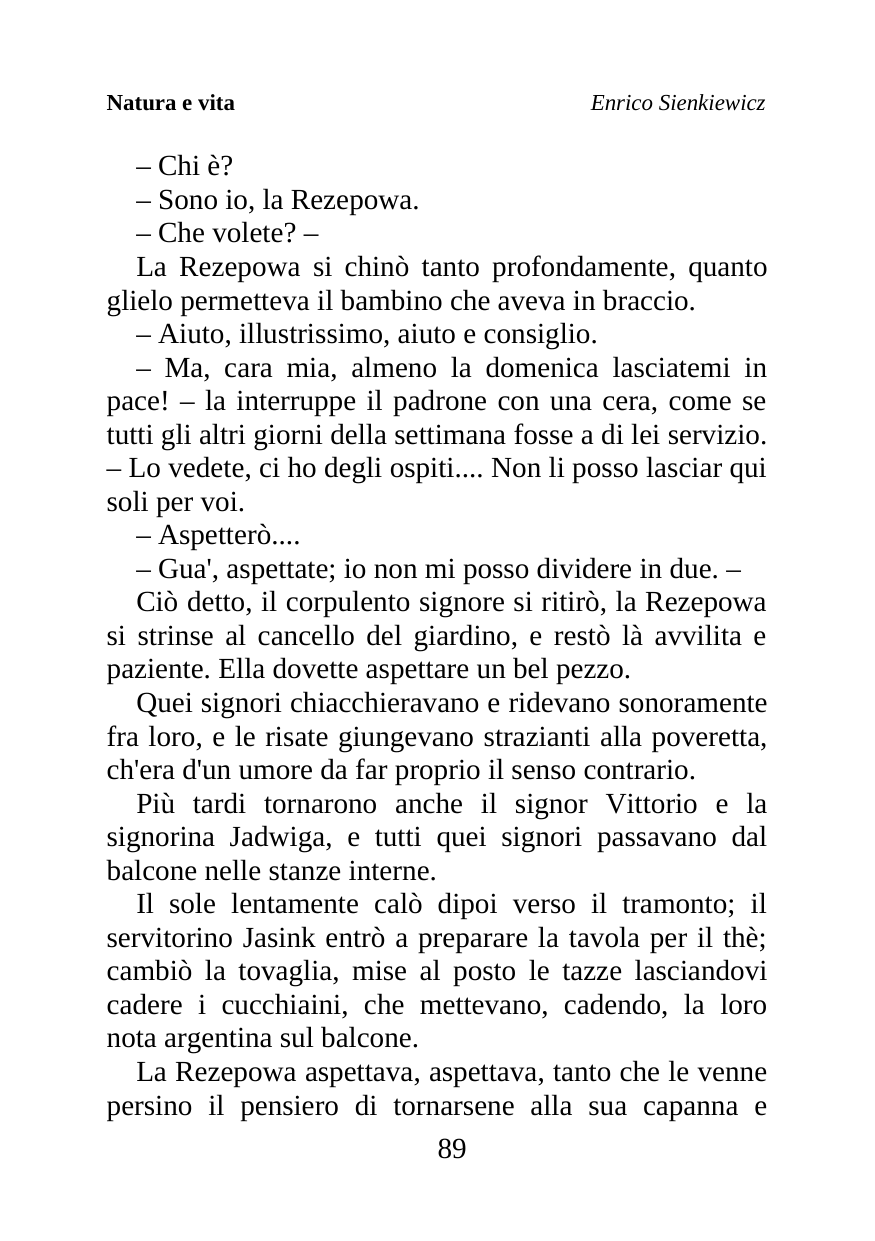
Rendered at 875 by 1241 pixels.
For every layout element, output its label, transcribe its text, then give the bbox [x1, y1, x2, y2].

text Più tardi tornarono anche il signor Vittorio e la signorina Jadwiga, e tutti quei signori passavano dal balcone nelle stanze interne. [106, 786, 768, 886]
text – Ma, cara mia, almeno la domenica lasciatemi in pace! – la interruppe il padrone con una cera, come se tutti gli altri giorni della settimana fosse a di lei servizio. – Lo vedete, ci ho degli ospiti.... Non li posso lasciar qui soli per voi. [106, 350, 768, 517]
text La Rezepowa aspettava, aspettava, tanto che le venne persino il pensiero di tornarsene alla sua capanna e [106, 1054, 768, 1121]
text Quei signori chiacchieravano e ridevano sonoramente fra loro, e le risate giungevano strazianti alla poveretta, ch'era d'un umore da far proprio il senso contrario. [106, 685, 768, 786]
text La Rezepowa si chinò tanto profondamente, quanto glielo permetteva il bambino che aveva in braccio. [106, 249, 768, 316]
text – Sono io, la Rezepowa. [106, 182, 768, 216]
text – Aiuto, illustrissimo, aiuto e consiglio. [106, 316, 768, 350]
text – Chi è? [106, 148, 768, 182]
text Il sole lentamente calò dipoi verso il tramonto; il servitorino Jasink entrò a preparare la tavola per il thè; cambiò la tovaglia, mise al posto le tazze lasciandovi cadere i cucchiaini, che mettevano, cadendo, la loro nota argentina sul balcone. [106, 886, 768, 1054]
text – Gua', aspettate; io non mi posso dividere in due. – [106, 551, 768, 584]
text – Che volete? – [106, 216, 768, 249]
text – Aspetterò.... [106, 517, 768, 551]
text Ciò detto, il corpulento signore si ritirò, la Rezepowa si strinse al cancello del giardino, e restò là avvilita e paziente. Ella dovette aspettare un bel pezzo. [106, 584, 768, 685]
